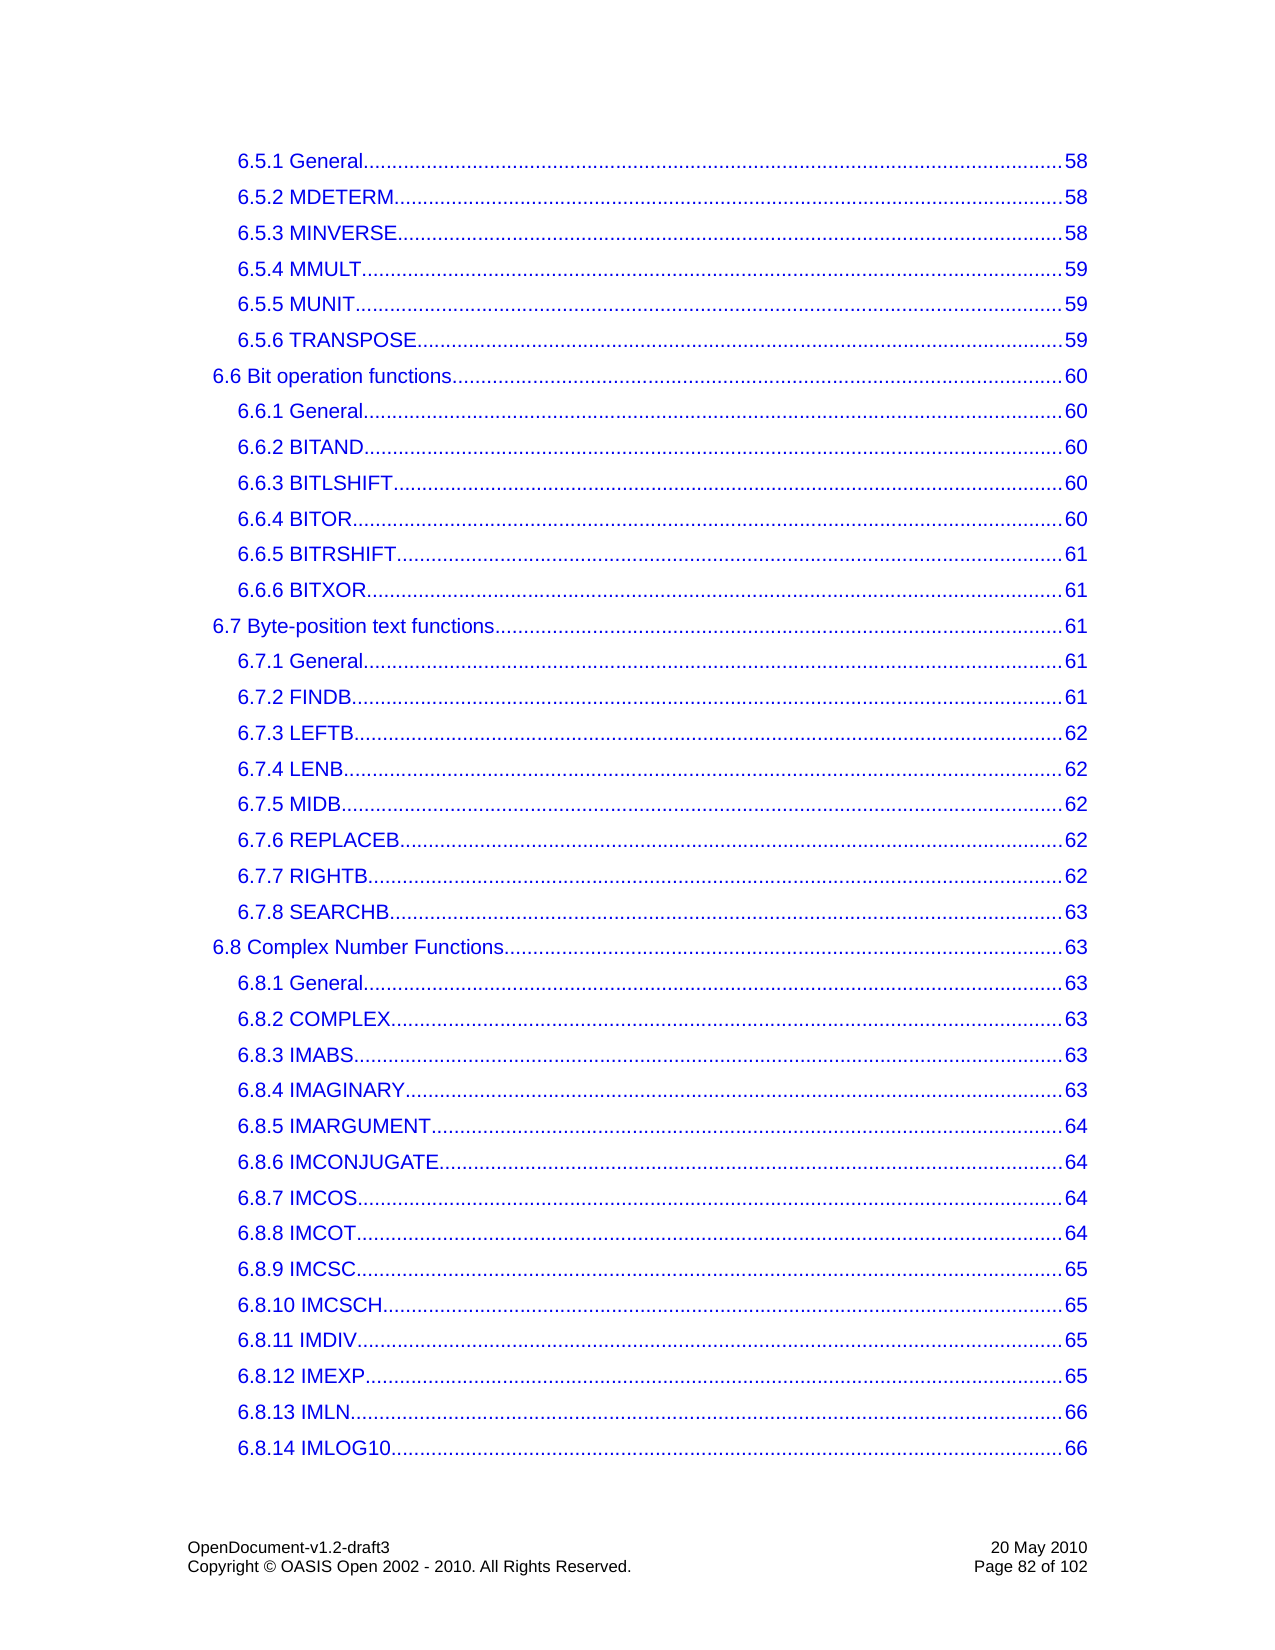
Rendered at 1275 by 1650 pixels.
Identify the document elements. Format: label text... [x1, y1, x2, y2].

text 6.8.7 IMCOS 64 [237, 1186, 1088, 1209]
text 6.8.11 IMDIV 65 [237, 1329, 1088, 1352]
text 6.8.1 General 63 [237, 972, 1088, 995]
text 6.6.3 BITLSHIFT 60 [237, 472, 1088, 495]
text 6.7.6 REPLACEB 62 [237, 829, 1088, 852]
text 6.7.3 LEFTB 62 [237, 722, 1088, 745]
text 6.6.2 BITAND 60 [237, 436, 1088, 459]
text 6.5.1 General 58 [237, 150, 1088, 173]
text 6.5.4 MMULT 59 [237, 257, 1088, 280]
text 6.8.10 IMCSCH 65 [237, 1293, 1088, 1317]
text 6.8.12 IMEXP 65 [237, 1365, 1088, 1388]
text 6.6.1 General 60 [237, 400, 1088, 423]
text 6.8.14 IMLOG10 66 [237, 1436, 1088, 1459]
text 6.5.3 MINVERSE 58 [237, 221, 1088, 245]
text 6.7.2 FINDB 61 [237, 686, 1088, 709]
text 6.5.5 MUNIT 59 [237, 293, 1088, 316]
text 6.8.13 IMLN 66 [237, 1401, 1088, 1424]
text 6.8 Complex Number Functions 63 [212, 936, 1088, 959]
text 6.7.8 SEARCHB 63 [237, 900, 1088, 923]
text 6.6.6 BITXOR 61 [237, 579, 1088, 602]
text 6.5.6 TRANSPOSE 59 [237, 329, 1088, 352]
text 6.8.5 IMARGUMENT 64 [237, 1115, 1088, 1138]
text 6.6.5 BITRSHIFT 61 [237, 543, 1088, 566]
text 6.5.2 MDETERM 58 [237, 186, 1088, 209]
text 6.7.4 LENB 62 [237, 757, 1088, 781]
text 6.6.4 BITOR 60 [237, 507, 1088, 531]
text 6.8.4 IMAGINARY 63 [237, 1079, 1088, 1102]
text 6.7.5 MIDB 62 [237, 793, 1088, 816]
text 6.8.6 IMCONJUGATE 64 [237, 1150, 1088, 1174]
text 6.8.3 IMABS 63 [237, 1043, 1088, 1066]
text 6.6 Bit operation functions 60 [212, 364, 1088, 388]
text 6.8.2 COMPLEX 63 [237, 1007, 1088, 1031]
text 6.7.7 RIGHTB 62 [237, 864, 1088, 888]
text 6.7.1 General 61 [237, 650, 1088, 673]
text 6.7 Byte-position text functions 61 [212, 614, 1088, 638]
text 6.8.9 IMCSC 65 [237, 1258, 1088, 1281]
text 6.8.8 IMCOT 64 [237, 1222, 1088, 1245]
